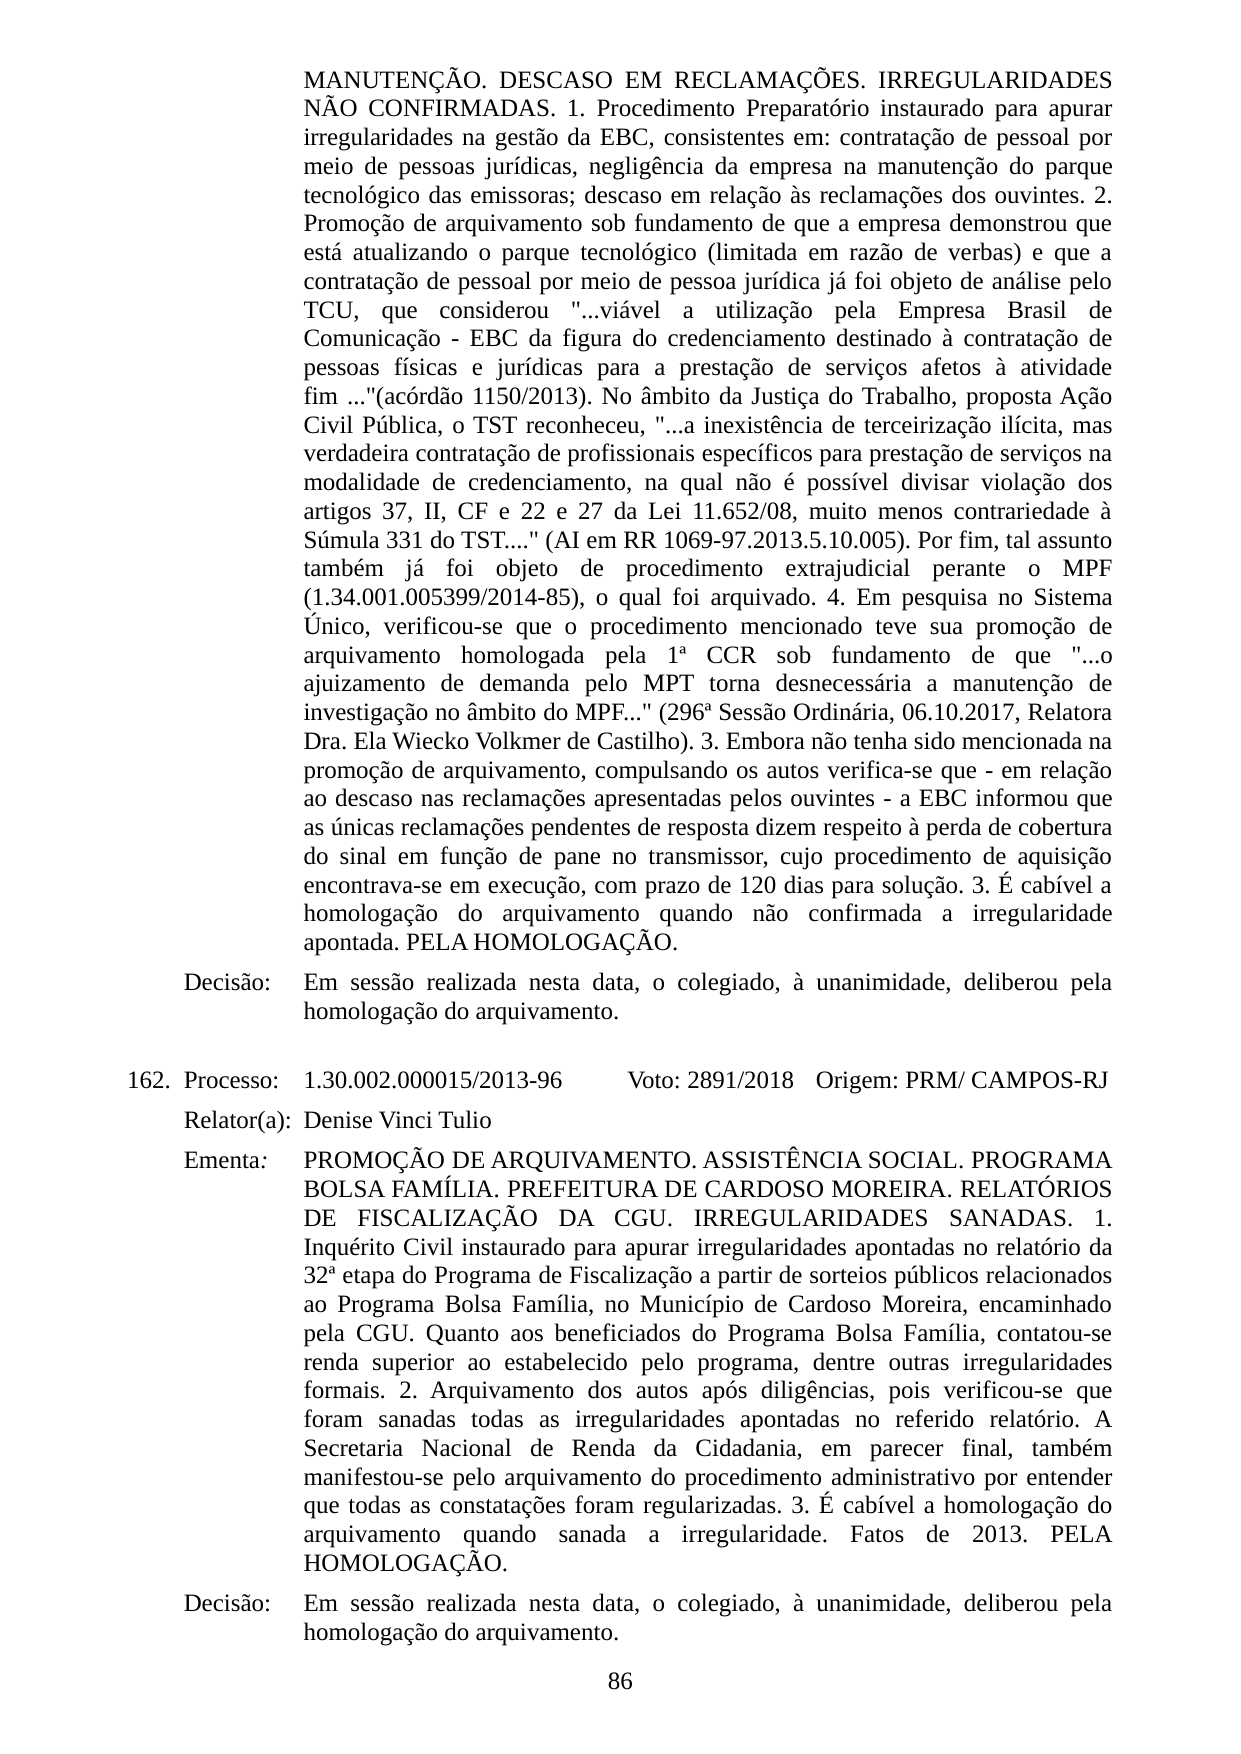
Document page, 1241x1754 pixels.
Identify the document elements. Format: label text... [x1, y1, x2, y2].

table_cell [121, 59, 178, 962]
table_header Processo: [178, 1060, 298, 1100]
table_cell [121, 1100, 178, 1140]
table_cell Ementa: [178, 1140, 298, 1583]
table_cell Em sessão realizada nesta data, o colegiado, à unanimidade, deliberou pela homologação do arquivamento. [298, 1583, 1119, 1652]
table_cell Relator(a): [178, 1100, 298, 1140]
table_header Voto: 2891/2018 [621, 1060, 810, 1100]
table_header 162. [121, 1060, 178, 1100]
table_cell [178, 59, 298, 962]
table_header 1.30.002.000015/2013-96 [298, 1060, 621, 1100]
table_cell MANUTENÇÃO. DESCASO EM RECLAMAÇÕES. IRREGULARIDADES NÃO CONFIRMADAS. 1. Procedimento Preparatório instaurado para apurar irregularidades na gestão da EBC, consistentes em: contratação de pessoal por meio de pessoas jurídicas, negligência da empresa na manutenção do parque tecnológico das emissoras; descaso em relação às reclamações dos ouvintes. 2. Promoção de arquivamento sob fundamento de que a empresa demonstrou que está atualizando o parque tecnológico (limitada em razão de verbas) e que a contratação de pessoal por meio de pessoa jurídica já foi objeto de análise pelo TCU, que considerou "...viável a utilização pela Empresa Brasil de Comunicação - EBC da figura do credenciamento destinado à contratação de pessoas físicas e jurídicas para a prestação de serviços afetos à atividade fim ..."(acórdão 1150/2013). No âmbito da Justiça do Trabalho, proposta Ação Civil Pública, o TST reconheceu, "...a inexistência de terceirização ilícita, mas verdadeira contratação de profissionais específicos para prestação de serviços na modalidade de credenciamento, na qual não é possível divisar violação dos artigos 37, II, CF e 22 e 27 da Lei 11.652/08, muito menos contrariedade à Súmula 331 do TST...." (AI em RR 1069-97.2013.5.10.005). Por fim, tal assunto também já foi objeto de procedimento extrajudicial perante o MPF (1.34.001.005399/2014-85), o qual foi arquivado. 4. Em pesquisa no Sistema Único, verificou-se que o procedimento mencionado teve sua promoção de arquivamento homologada pela 1ª CCR sob fundamento de que "...o ajuizamento de demanda pelo MPT torna desnecessária a manutenção de investigação no âmbito do MPF..." (296ª Sessão Ordinária, 06.10.2017, Relatora Dra. Ela Wiecko Volkmer de Castilho). 3. Embora não tenha sido mencionada na promoção de arquivamento, compulsando os autos verifica-se que - em relação ao descaso nas reclamações apresentadas pelos ouvintes - a EBC informou que as únicas reclamações pendentes de resposta dizem respeito à perda de cobertura do sinal em função de pane no transmissor, cujo procedimento de aquisição encontrava-se em execução, com prazo de 120 dias para solução. 3. É cabível a homologação do arquivamento quando não confirmada a irregularidade apontada. PELA HOMOLOGAÇÃO. [298, 59, 1119, 962]
table_cell Em sessão realizada nesta data, o colegiado, à unanimidade, deliberou pela homologação do arquivamento. [298, 962, 1119, 1031]
table_cell [121, 962, 178, 1031]
table_cell Decisão: [178, 1583, 298, 1652]
table_cell Decisão: [178, 962, 298, 1031]
table_cell [121, 1583, 178, 1652]
table_cell PROMOÇÃO DE ARQUIVAMENTO. ASSISTÊNCIA SOCIAL. PROGRAMA BOLSA FAMÍLIA. PREFEITURA DE CARDOSO MOREIRA. RELATÓRIOS DE FISCALIZAÇÃO DA CGU. IRREGULARIDADES SANADAS. 1. Inquérito Civil instaurado para apurar irregularidades apontadas no relatório da 32ª etapa do Programa de Fiscalização a partir de sorteios públicos relacionados ao Programa Bolsa Família, no Município de Cardoso Moreira, encaminhado pela CGU. Quanto aos beneficiados do Programa Bolsa Família, contatou-se renda superior ao estabelecido pelo programa, dentre outras irregularidades formais. 2. Arquivamento dos autos após diligências, pois verificou-se que foram sanadas todas as irregularidades apontadas no referido relatório. A Secretaria Nacional de Renda da Cidadania, em parecer final, também manifestou-se pelo arquivamento do procedimento administrativo por entender que todas as constatações foram regularizadas. 3. É cabível a homologação do arquivamento quando sanada a irregularidade. Fatos de 2013. PELA HOMOLOGAÇÃO. [298, 1140, 1119, 1583]
table_header Origem: PRM/ CAMPOS-RJ [810, 1060, 1119, 1100]
table_cell [121, 1140, 178, 1583]
table_cell Denise Vinci Tulio [298, 1100, 1119, 1140]
